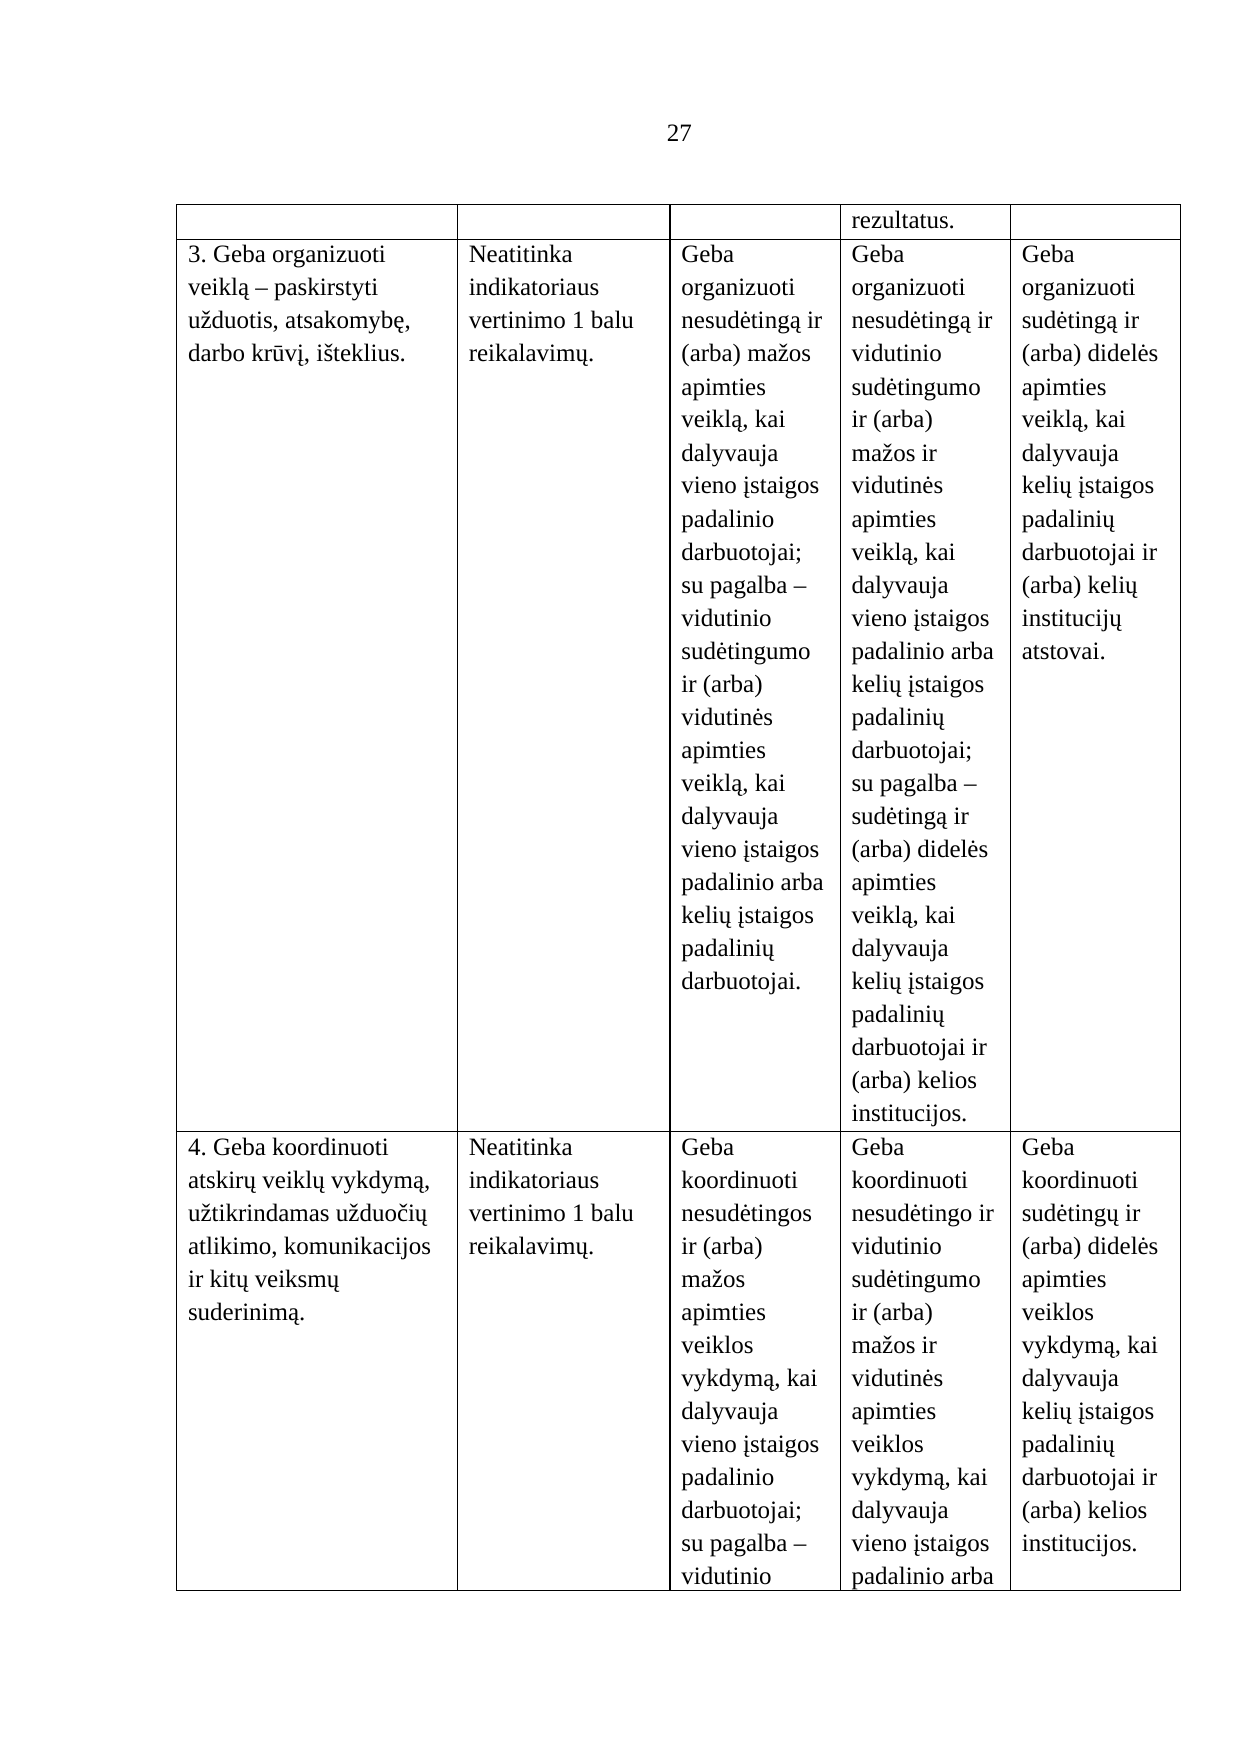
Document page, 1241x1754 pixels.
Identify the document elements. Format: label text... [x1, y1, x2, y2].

table_cell [177, 205, 457, 238]
table_cell Geba organizuoti nesudėtingą ir vidutinio sudėtingumo ir (arba) mažos ir vidutinės apimties veiklą, kai dalyvauja vieno įstaigos padalinio arba kelių įstaigos padalinių darbuotojai; su pagalba – sudėtingą ir (arba) didelės apimties veiklą, kai dalyvauja kelių įstaigos padalinių darbuotojai ir (arba) kelios institucijos. [841, 240, 1010, 1131]
table_cell Geba koordinuoti nesudėtingo ir vidutinio sudėtingumo ir (arba) mažos ir vidutinės apimties veiklos vykdymą, kai dalyvauja vieno įstaigos padalinio arba [841, 1132, 1010, 1590]
table_cell [458, 205, 669, 238]
table_cell Neatitinka indikatoriaus vertinimo 1 balu reikalavimų. [458, 240, 669, 1131]
table_cell Geba koordinuoti nesudėtingos ir (arba) mažos apimties veiklos vykdymą, kai dalyvauja vieno įstaigos padalinio darbuotojai; su pagalba – vidutinio [671, 1132, 840, 1590]
table_cell [1011, 205, 1180, 238]
table_cell 4. Geba koordinuoti atskirų veiklų vykdymą, užtikrindamas užduočių atlikimo, komunikacijos ir kitų veiksmų suderinimą. [177, 1132, 457, 1590]
table_cell Geba organizuoti nesudėtingą ir (arba) mažos apimties veiklą, kai dalyvauja vieno įstaigos padalinio darbuotojai; su pagalba – vidutinio sudėtingumo ir (arba) vidutinės apimties veiklą, kai dalyvauja vieno įstaigos padalinio arba kelių įstaigos padalinių darbuotojai. [671, 240, 840, 1131]
table_cell Neatitinka indikatoriaus vertinimo 1 balu reikalavimų. [458, 1132, 669, 1590]
table_cell rezultatus. [841, 205, 1010, 238]
table_cell [671, 205, 840, 238]
table_cell Geba organizuoti sudėtingą ir (arba) didelės apimties veiklą, kai dalyvauja kelių įstaigos padalinių darbuotojai ir (arba) kelių institucijų atstovai. [1011, 240, 1180, 1131]
table_cell Geba koordinuoti sudėtingų ir (arba) didelės apimties veiklos vykdymą, kai dalyvauja kelių įstaigos padalinių darbuotojai ir (arba) kelios institucijos. [1011, 1132, 1180, 1590]
table_cell 3. Geba organizuoti veiklą – paskirstyti užduotis, atsakomybę, darbo krūvį, išteklius. [177, 240, 457, 1131]
